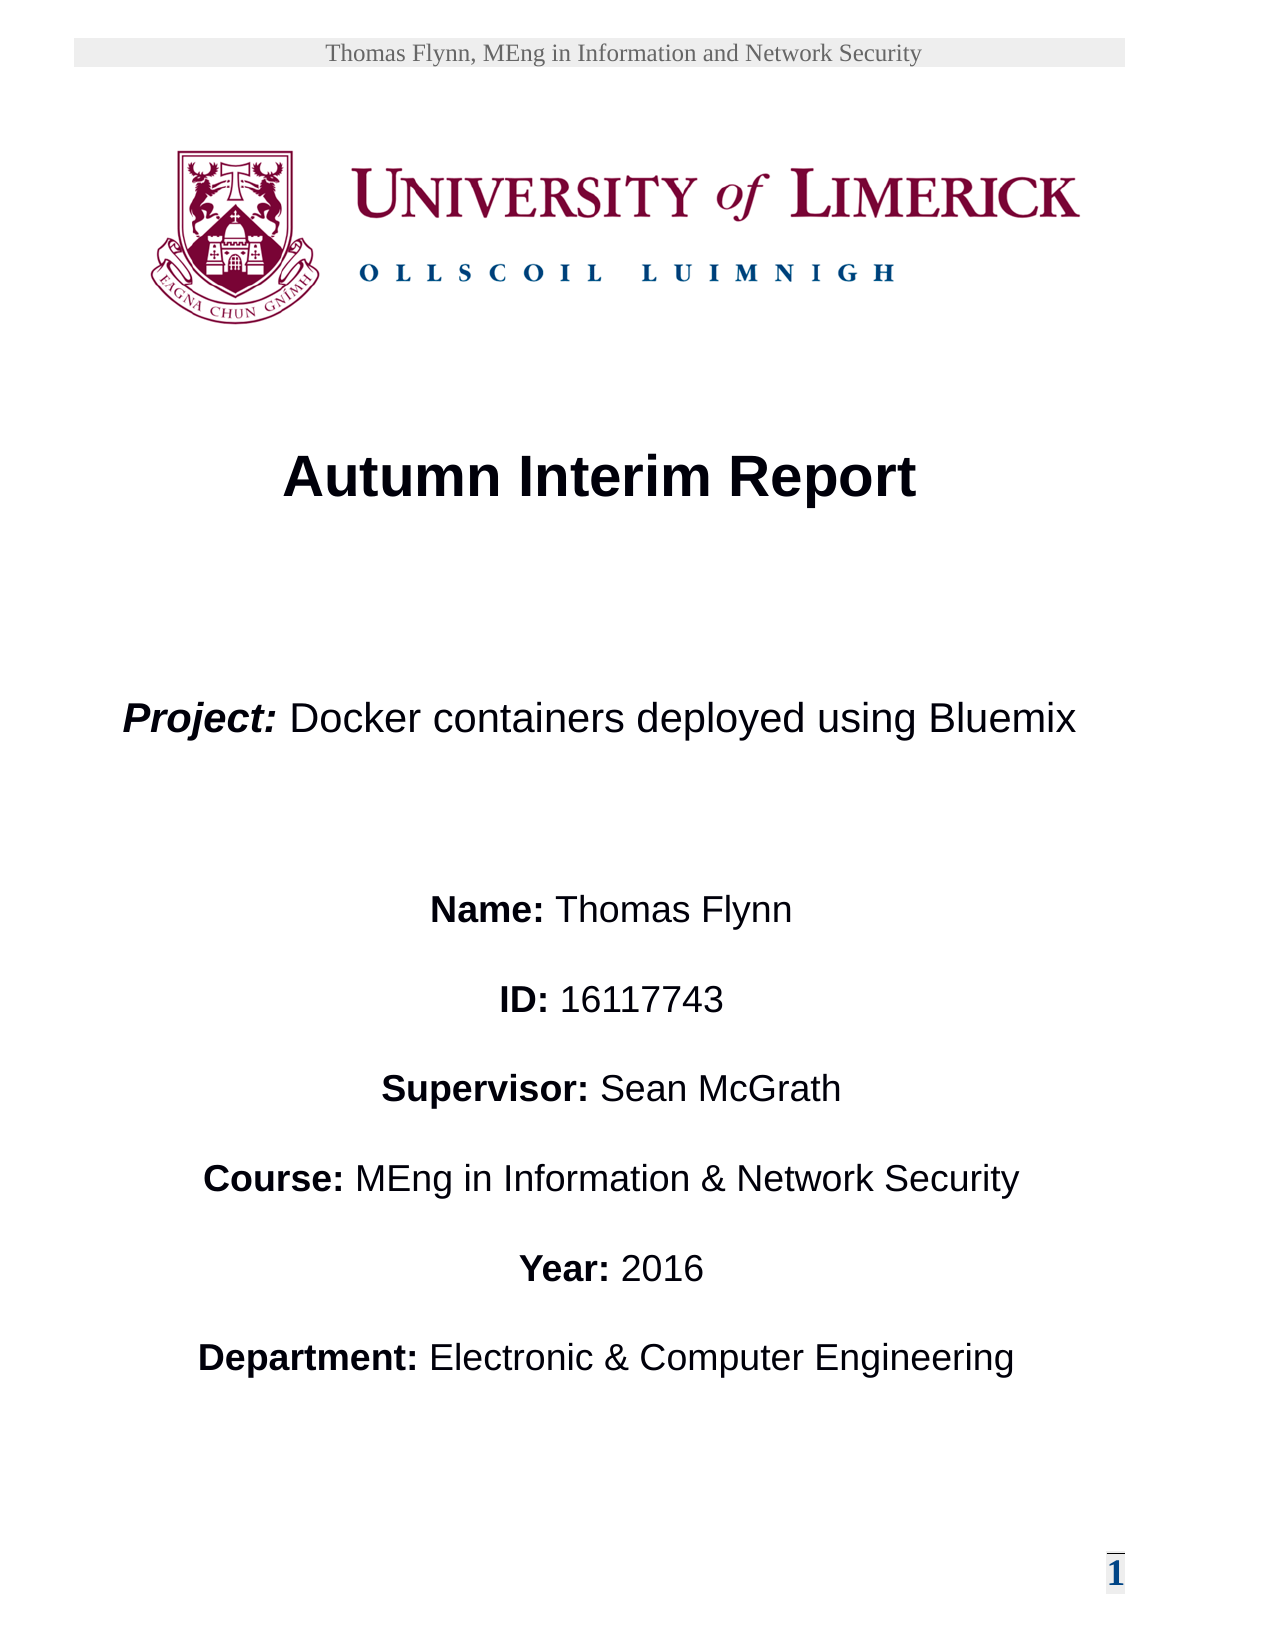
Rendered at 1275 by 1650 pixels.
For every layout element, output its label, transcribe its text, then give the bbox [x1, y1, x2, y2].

title Department: Electronic & Computer Engineering [97, 1336, 1125, 1379]
picture [103, 90, 1130, 384]
title ID: 16117743 [97, 977, 1125, 1020]
title Autumn Interim Report [74, 384, 1125, 509]
title Name: Thomas Flynn [97, 887, 1125, 930]
title Year: 2016 [97, 1246, 1125, 1289]
title Supervisor: Sean McGrath [97, 1066, 1125, 1109]
title Project: Docker containers deployed using Bluemix [74, 693, 1125, 741]
title Course: MEng in Information & Network Security [97, 1156, 1125, 1199]
